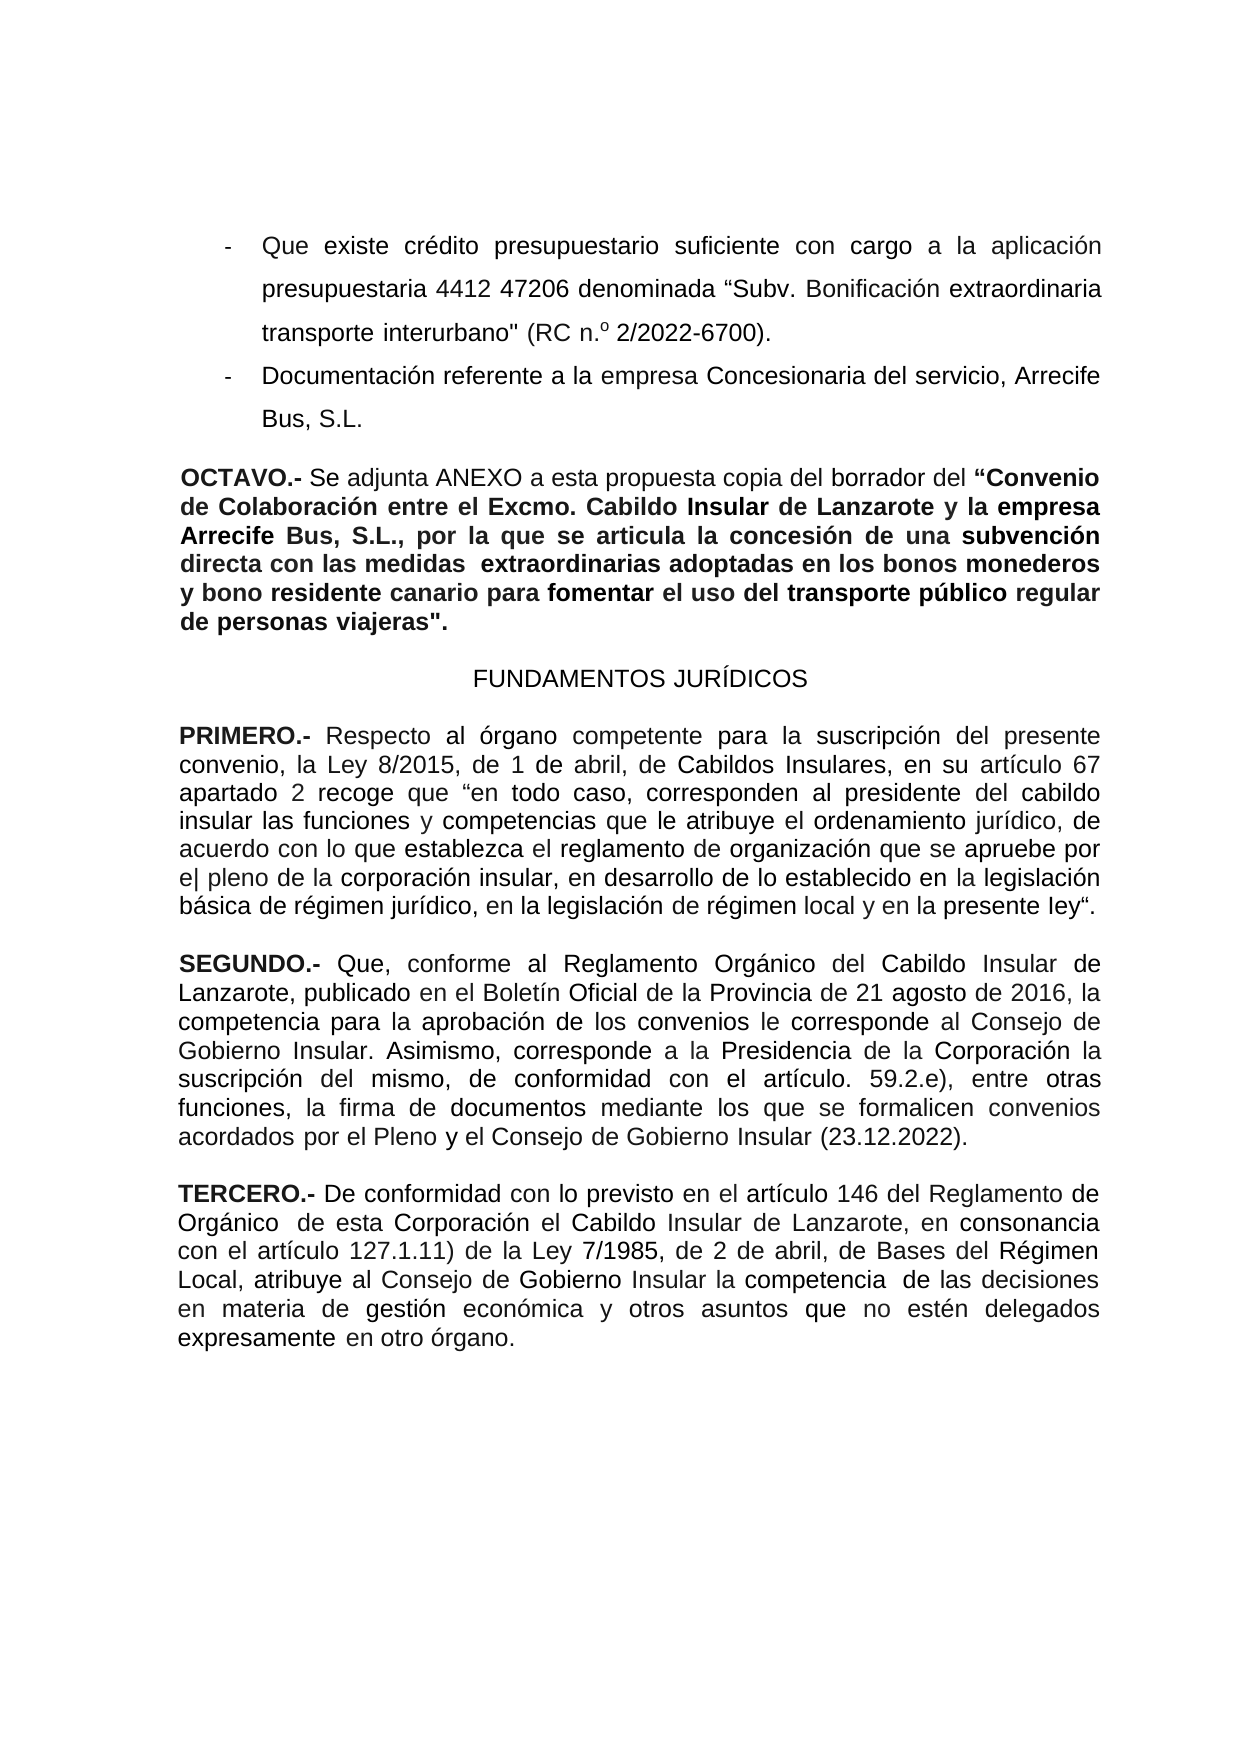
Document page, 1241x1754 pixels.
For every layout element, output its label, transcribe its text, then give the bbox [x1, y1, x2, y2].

text SEGUNDO.- Que, conforme al Reglamento Orgánico del Cabildo Insular de Lanzarote, publicado en el Boletín Oficial de la Provincia de 21 agosto de 2016, la competencia para la aprobación de los convenios le corresponde al Consejo de Gobierno Insular. Asimismo, corresponde a la Presidencia de la Corporación la suscripción del mismo, de conformidad con el artículo. 59.2.e), entre otras funciones, la firma de documentos mediante los que se formalicen convenios acordados por el Pleno y el Consejo de Gobierno Insular (23.12.2022). [178, 949, 1101, 1151]
text FUNDAMENTOS JURÍDICOS [473, 664, 1240, 693]
subtitle OCTAVO.- Se adjunta ANEXO a esta propuesta copia del borrador del “Convenio de Colaboración entre el Excmo. Cabildo Insular de Lanzarote y la empresa Arrecife Bus, S.L., por la que se articula la concesión de una subvención directa con las medidas extraordinarias adoptadas en los bonos monederos y bono residente canario para fomentar el uso del transporte público regular de personas viajeras". [180, 463, 1100, 636]
list Que existe crédito presupuestario suficiente con cargo a la aplicación presupuestaria 4412 47206 denominada “Subv. Bonificación extraordinaria transporte interurbano" (RC n.o 2/2022-6700). [224, 231, 1102, 346]
list Documentación referente a la empresa Concesionaria del servicio, Arrecife Bus, S.L. [224, 361, 1101, 432]
text TERCERO.- De conformidad con lo previsto en el artículo 146 del Reglamento de Orgánico de esta Corporación el Cabildo Insular de Lanzarote, en consonancia con el artículo 127.1.11) de la Ley 7/1985, de 2 de abril, de Bases del Régimen Local, atribuye al Consejo de Gobierno Insular la competencia de las decisiones en materia de gestión económica y otros asuntos que no estén delegados expresamente en otro órgano. [177, 1179, 1100, 1351]
text PRIMERO.- Respecto al órgano competente para la suscripción del presente convenio, la Ley 8/2015, de 1 de abril, de Cabildos Insulares, en su artículo 67 apartado 2 recoge que “en todo caso, corresponden al presidente del cabildo insular las funciones y competencias que le atribuye el ordenamiento jurídico, de acuerdo con lo que establezca el reglamento de organización que se apruebe por e| pleno de la corporación insular, en desarrollo de lo establecido en la legislación básica de régimen jurídico, en la legislación de régimen local y en la presente Iey“. [179, 722, 1101, 919]
